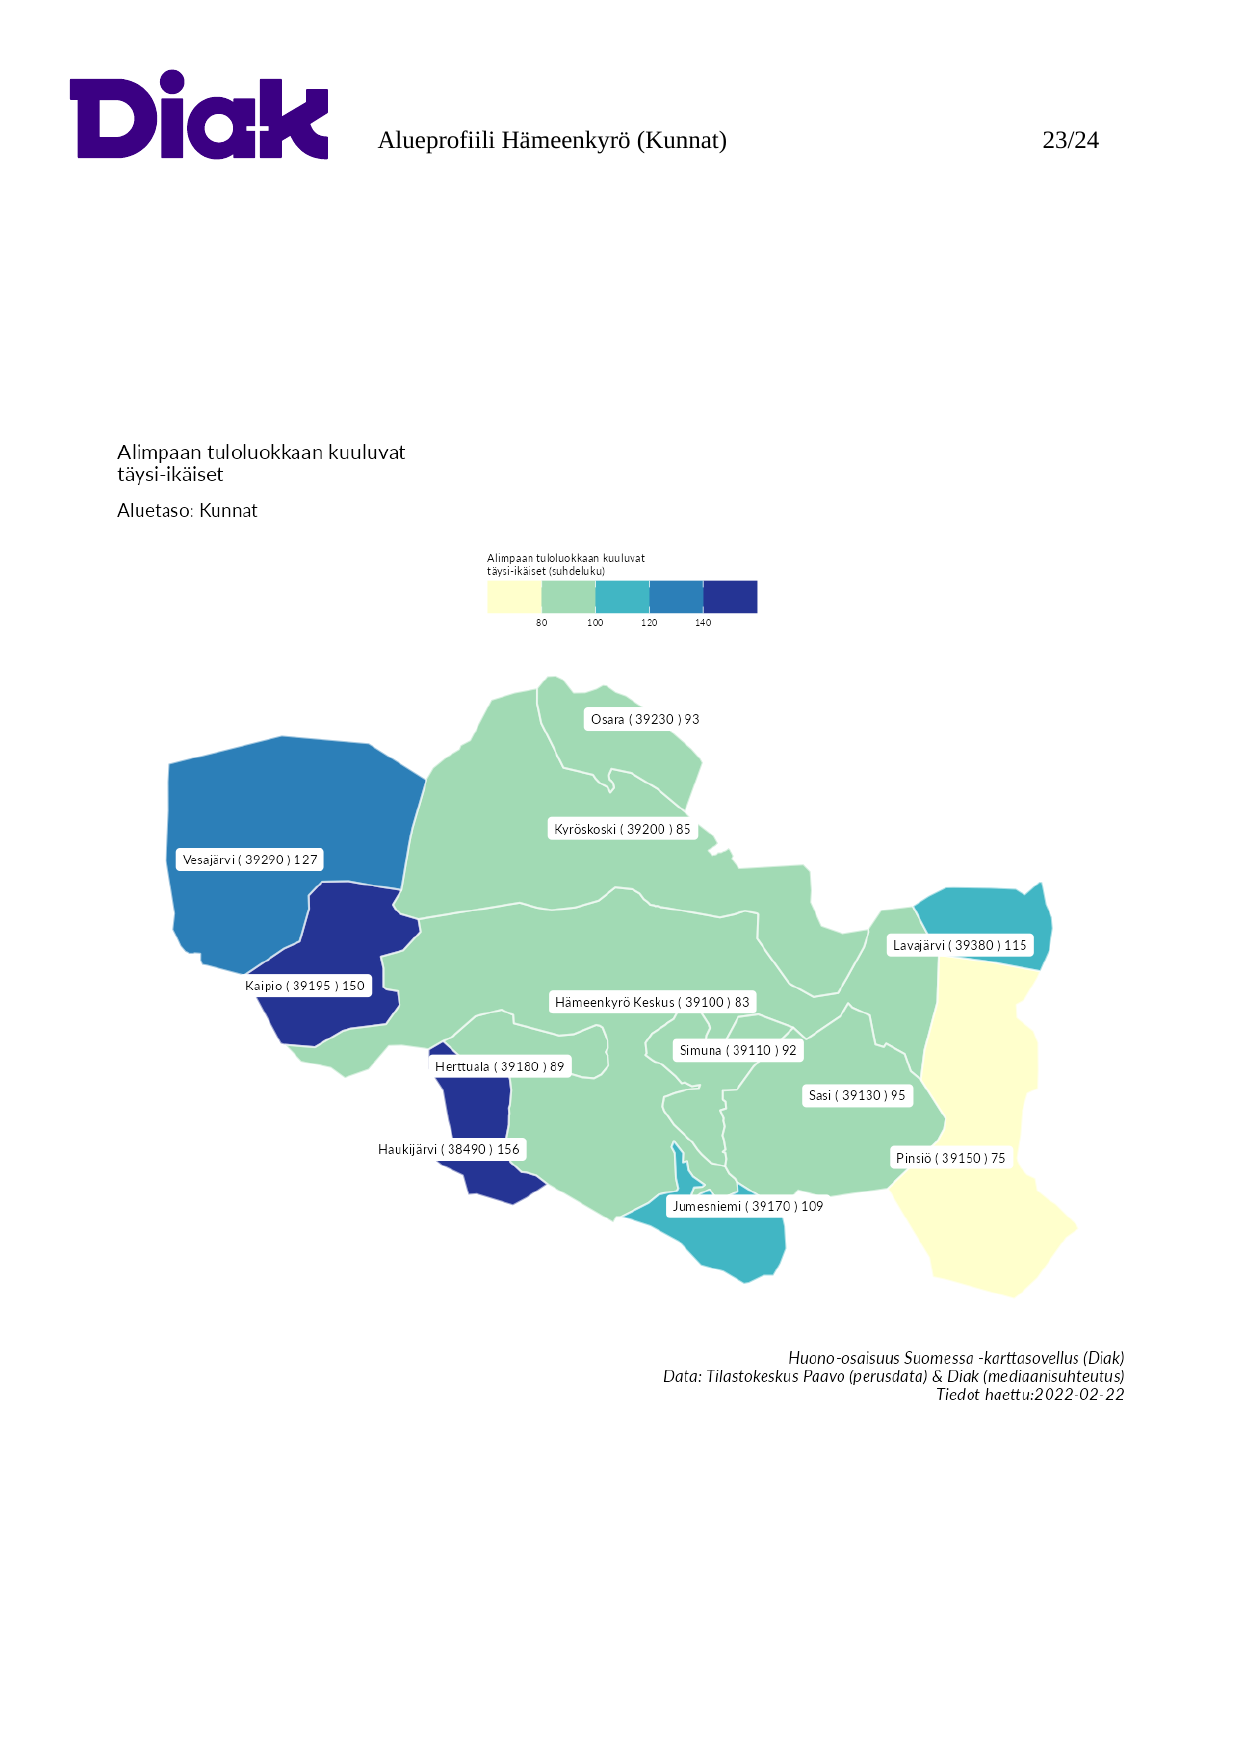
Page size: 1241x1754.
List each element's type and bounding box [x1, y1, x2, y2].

picture [61, 196, 1179, 1651]
